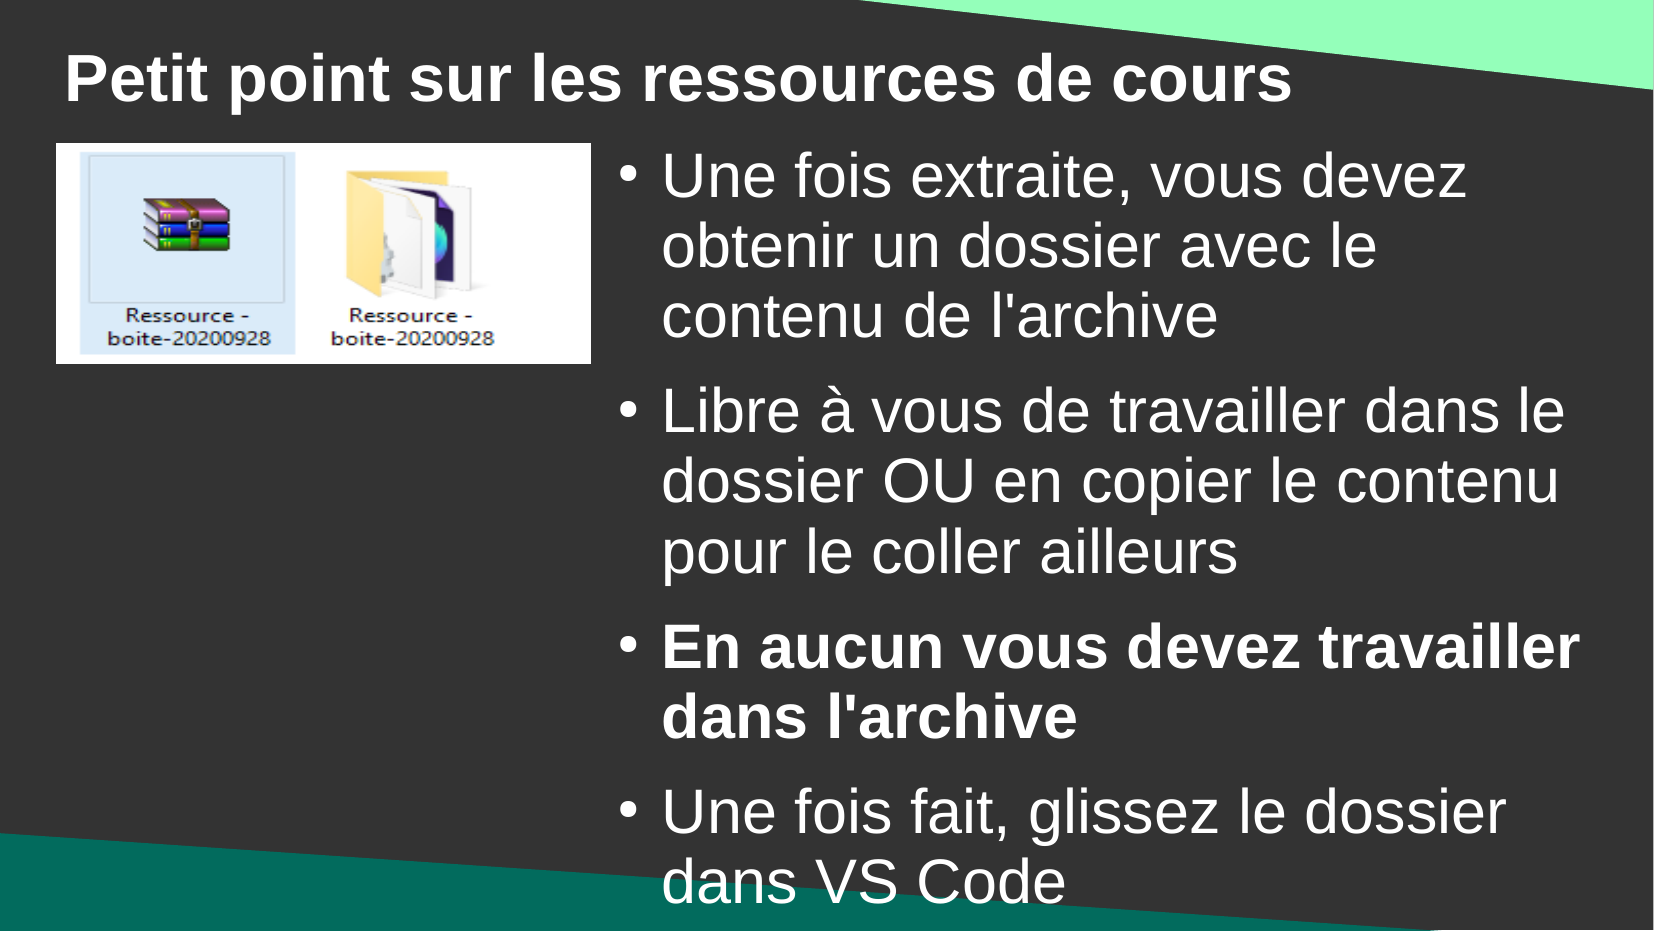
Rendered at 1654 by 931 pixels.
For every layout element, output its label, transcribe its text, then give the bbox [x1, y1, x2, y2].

picture [56, 143, 591, 364]
text_box [858, 0, 1654, 90]
title Petit point sur les ressources de cours [64, 40, 1553, 118]
list Une fois extraite, vous devez obtenir un dossier avec le contenu de l'archive Libre à vous de travailler dans le dossier OU en copier le contenu pour le coller ailleurs En aucun vous devez travailler dans l'archive Une fois fait, glissez le dossier dans VS Code [602, 140, 1620, 922]
